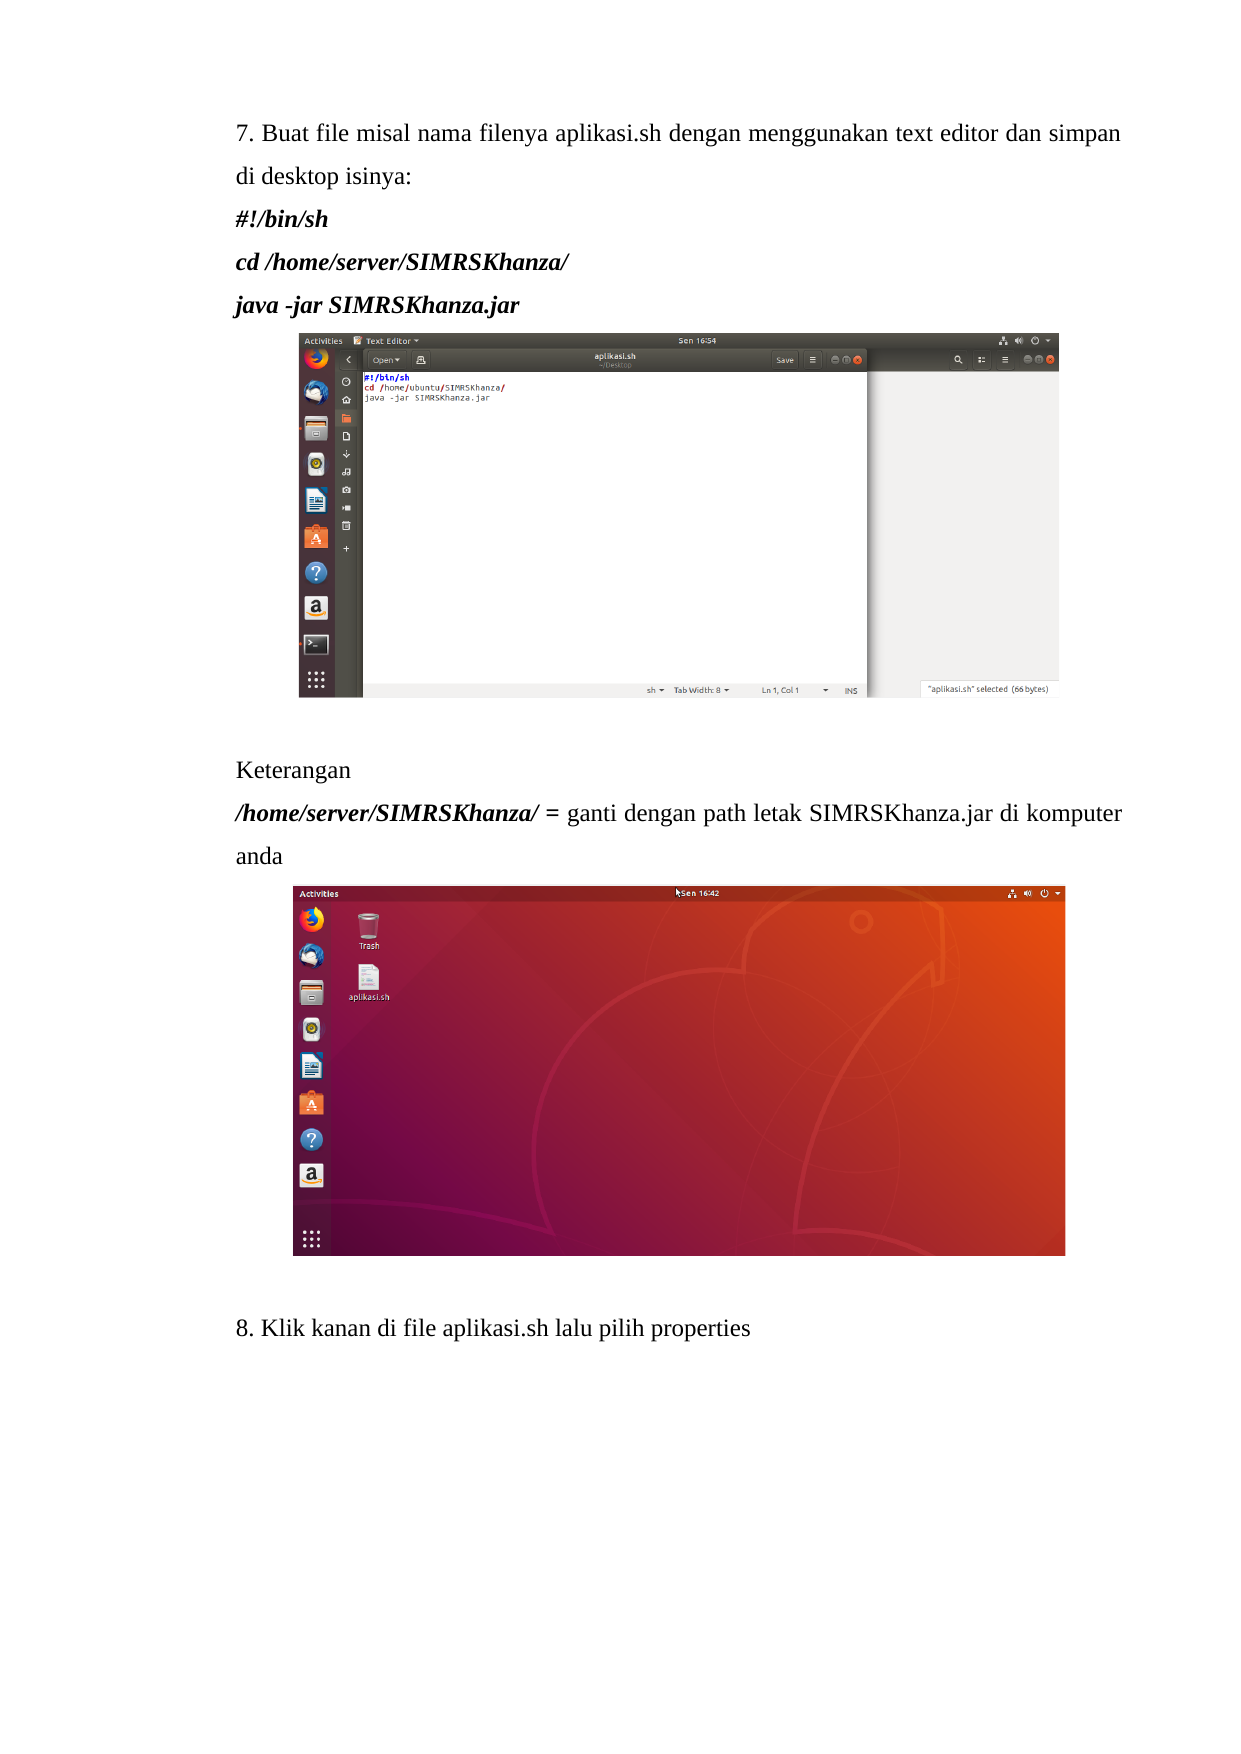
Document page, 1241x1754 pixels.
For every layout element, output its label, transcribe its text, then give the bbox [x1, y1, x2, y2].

text cd /home/server/SIMRSKhanza/ [236, 247, 1122, 276]
text #!/bin/sh [236, 204, 1122, 233]
picture [298, 333, 1060, 698]
picture [292, 884, 1066, 1256]
text /home/server/SIMRSKhanza/ = ganti dengan path letak SIMRSKhanza.jar di komputer anda [236, 798, 1122, 870]
text java -jar SIMRSKhanza.jar [236, 291, 1122, 319]
text Keterangan [236, 755, 1122, 784]
text 7. Buat file misal nama filenya aplikasi.sh dengan menggunakan text editor dan simpan di desktop isinya: [236, 118, 1122, 190]
text 8. Klik kanan di file aplikasi.sh lalu pilih properties [236, 1313, 1122, 1342]
